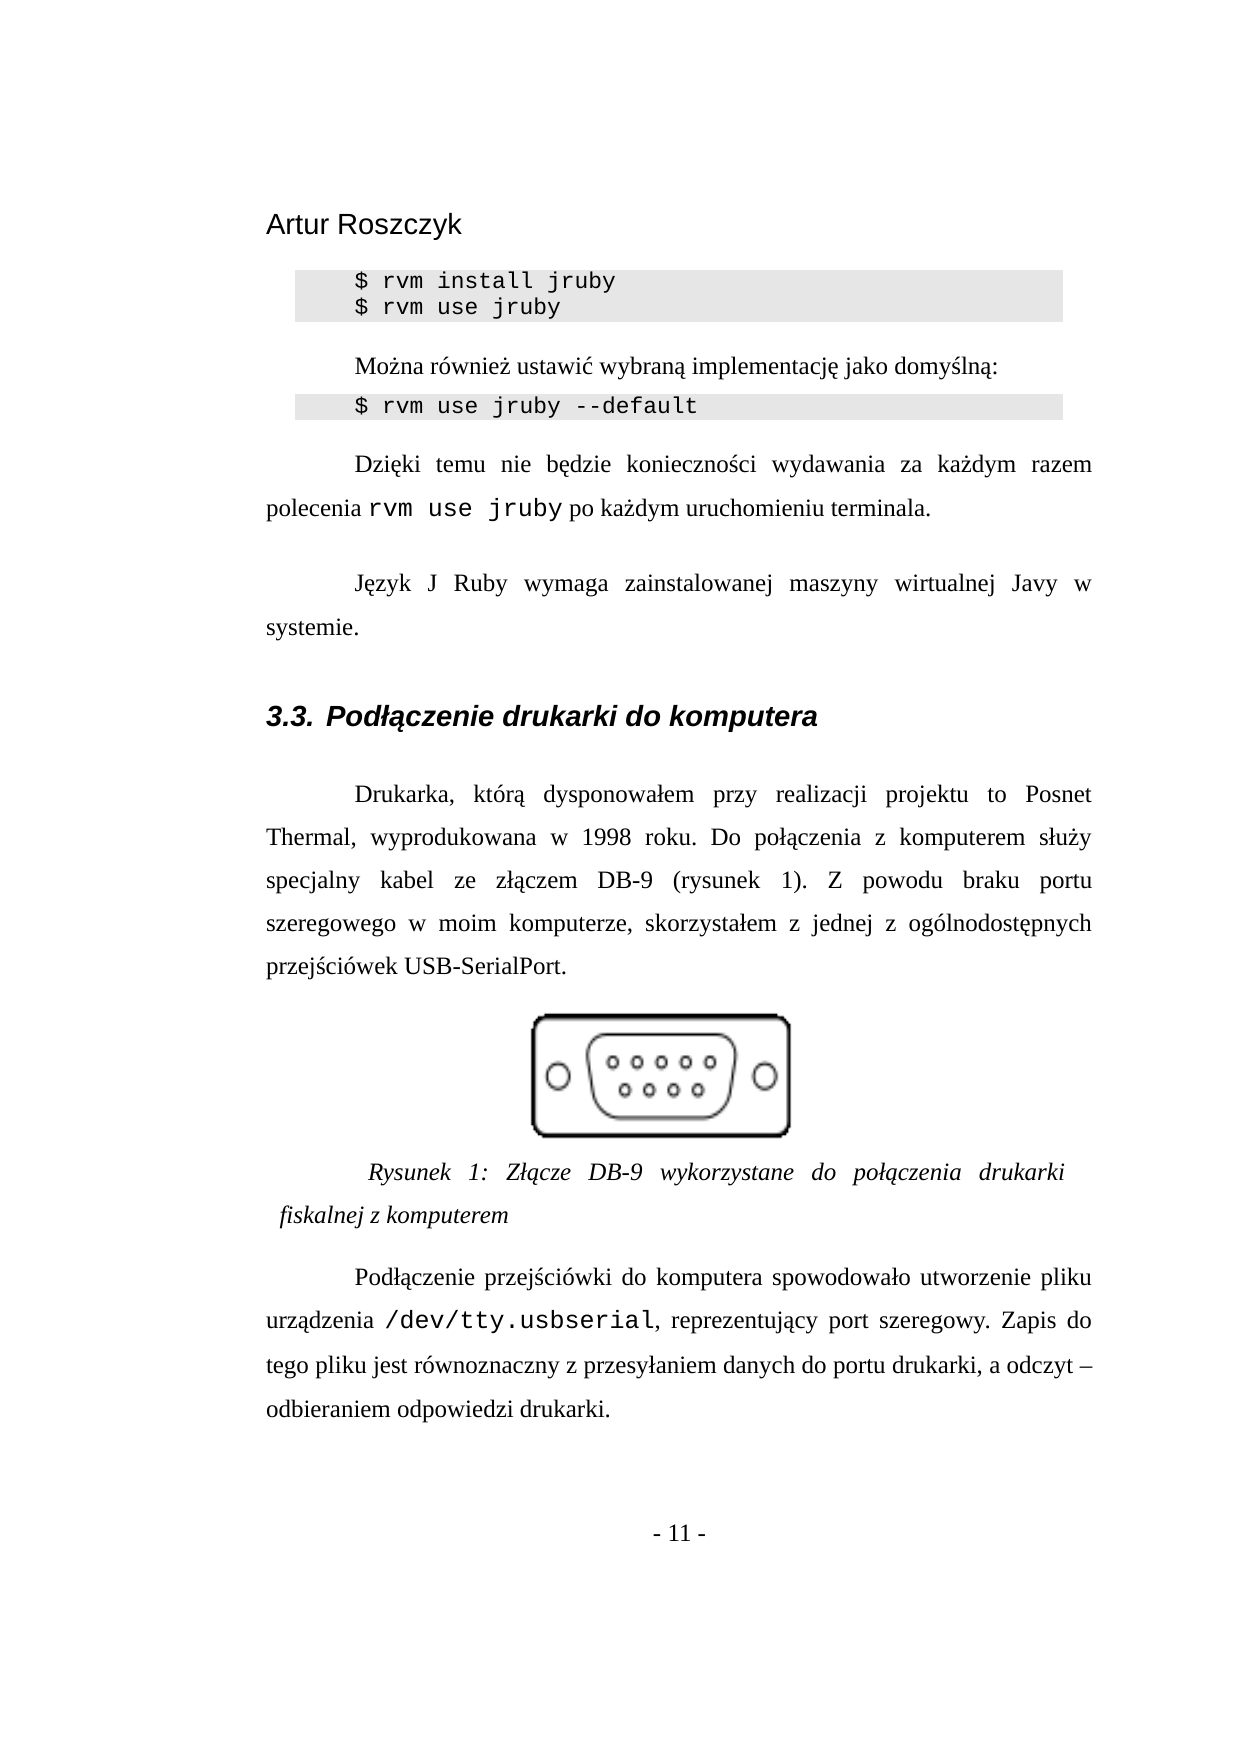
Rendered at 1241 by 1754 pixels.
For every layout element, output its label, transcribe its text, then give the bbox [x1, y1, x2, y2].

picture [527, 1010, 796, 1144]
text Dzięki temu nie będzie konieczności wydawania za każdym razem polecenia rvm use jruby po każdym uruchomieniu terminala. [266, 449, 1093, 523]
text $ rvm use jruby [295, 296, 1063, 322]
text $ rvm install jruby [295, 270, 1063, 296]
subtitle Podłączenie drukarki do komputera [266, 699, 1093, 732]
text Drukarka, którą dysponowałem przy realizacji projektu to Posnet Thermal, wyprodukowana w 1998 roku. Do połączenia z komputerem służy specjalny kabel ze złączem DB-9 (rysunek 1). Z powodu braku portu szeregowego w moim komputerze, skorzystałem z jednej z ogólnodostępnych przejściówek USB-SerialPort. [266, 779, 1093, 980]
text $ rvm use jruby --default [295, 394, 1063, 420]
text Podłączenie przejściówki do komputera spowodowało utworzenie pliku urządzenia /dev/tty.usbserial, reprezentujący port szeregowy. Zapis do tego pliku jest równoznaczny z przesyłaniem danych do portu drukarki, a odczyt – odbieraniem odpowiedzi drukarki. [266, 1024, 1093, 1422]
text [279, 997, 1068, 1010]
text Rysunek 1: Złącze DB-9 wykorzystane do połączenia drukarki fiskalnej z komputerem [279, 1144, 1068, 1229]
text Można również ustawić wybraną implementację jako domyślną: [266, 351, 1093, 380]
text Język J Ruby wymaga zainstalowanej maszyny wirtualnej Javy w systemie. [266, 568, 1093, 640]
